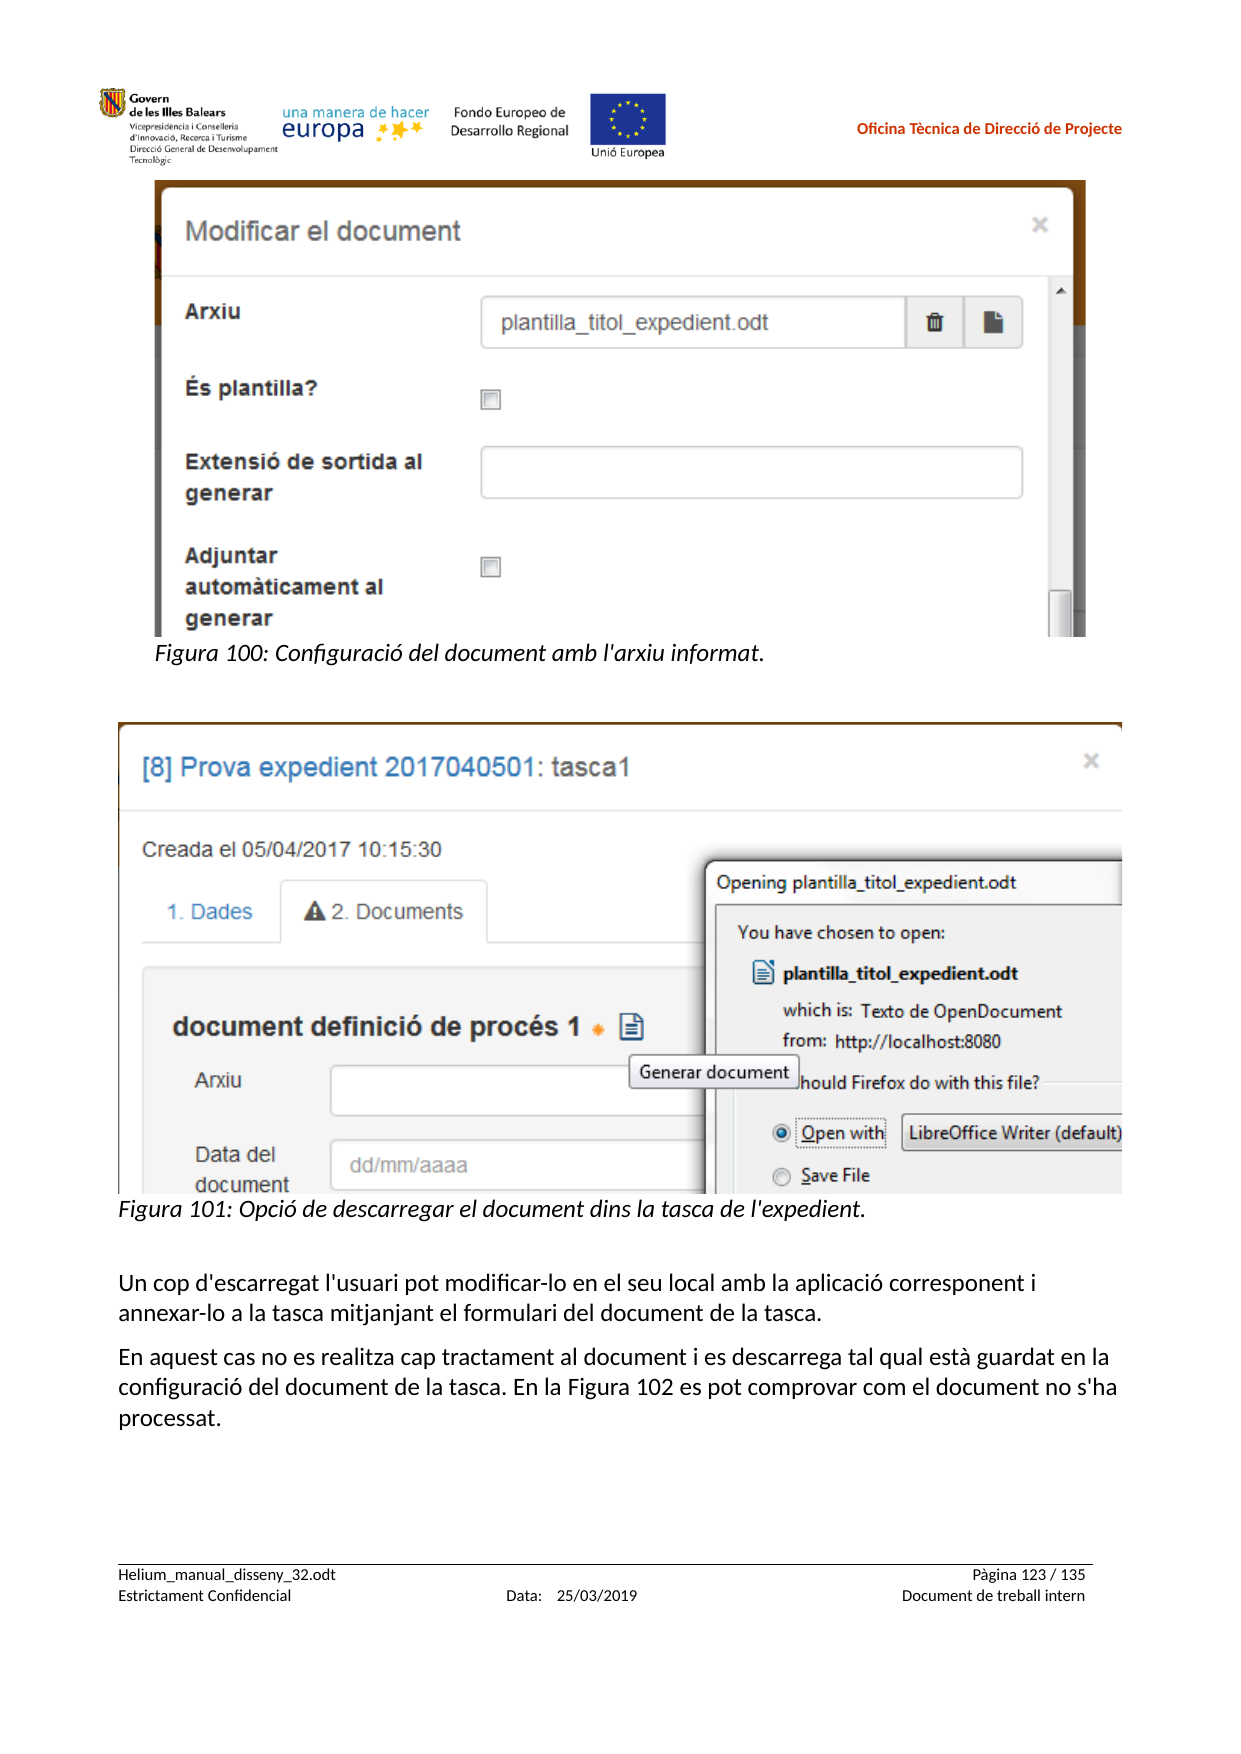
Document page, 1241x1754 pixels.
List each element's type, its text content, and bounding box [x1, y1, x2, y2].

picture [154, 180, 1086, 637]
text En aquest cas no es realitza cap tractament al document i es descarrega tal qual està guardat en la configuració del document de la tasca. En la Figura 102 es pot comprovar com el document no s'ha processat. [118, 1341, 1122, 1432]
picture [118, 722, 1123, 1194]
picture [99, 87, 668, 166]
text Figura 100: Configuració del document amb l'arxiu informat. [154, 637, 1086, 667]
text Figura 101: Opció de descarregar el document dins la tasca de l'expedient. [118, 1194, 1122, 1224]
text Un cop d'escarregat l'usuari pot modificar-lo en el seu local amb la aplicació corresponent i annexar-lo a la tasca mitjanjant el formulari del document de la tasca. [118, 1267, 1122, 1328]
